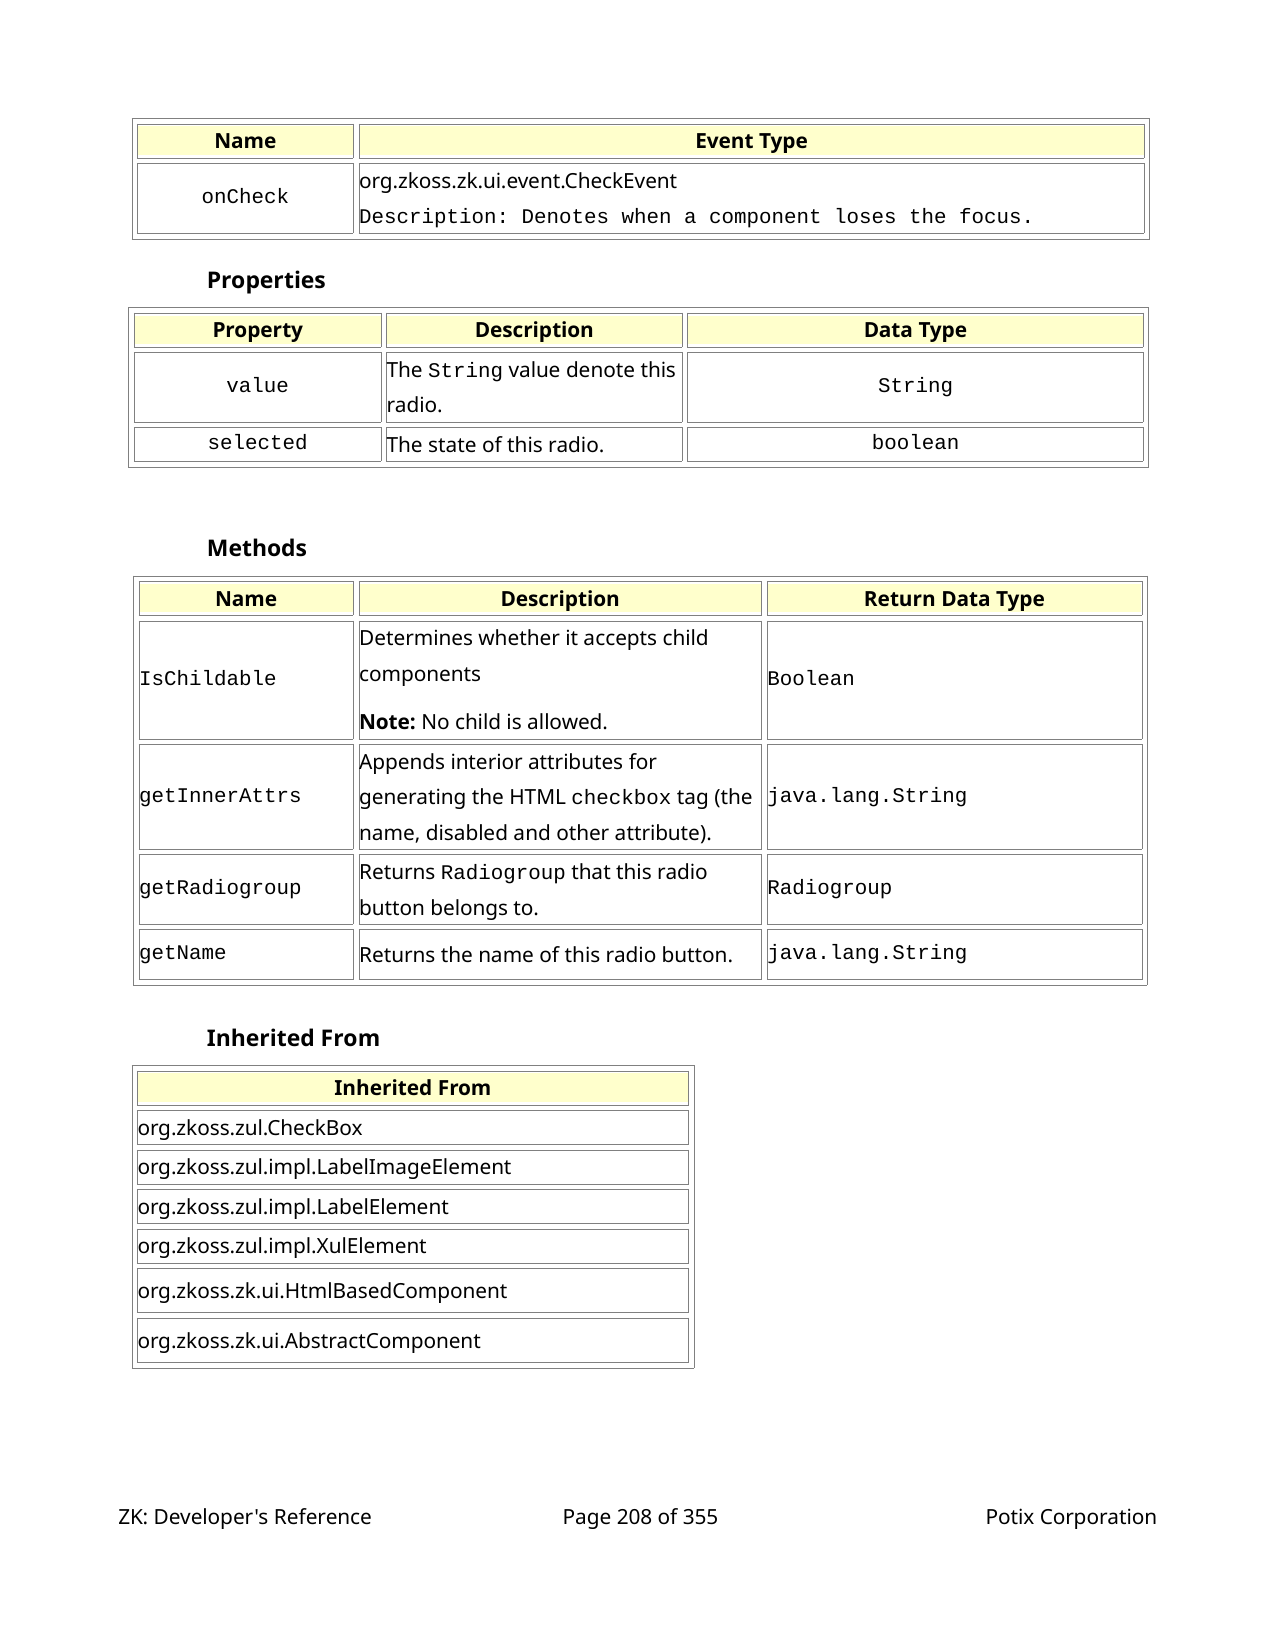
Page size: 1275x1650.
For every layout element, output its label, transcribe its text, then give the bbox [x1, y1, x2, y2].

table_cell Returns Radiogroup that this radio button belongs to. [356, 849, 764, 924]
table_header Return Data Type [764, 577, 1144, 615]
subtitle Properties [207, 263, 1157, 295]
table_cell org.zkoss.zk.ui.AbstractComponent [134, 1312, 691, 1362]
table_cell The state of this radio. [384, 422, 685, 461]
table_header Event Type [356, 119, 1147, 158]
table_cell java.lang.String [764, 739, 1144, 849]
subtitle Methods [207, 532, 1157, 563]
table_cell Appends interior attributes for generating the HTML checkbox tag (the name, disabled and other attribute). [356, 739, 764, 849]
table_header Data Type [685, 308, 1146, 347]
table_cell boolean [685, 422, 1146, 461]
table_cell getRadiogroup [136, 849, 356, 924]
table_cell onCheck [134, 158, 356, 233]
table_cell java.lang.String [764, 924, 1144, 979]
table_cell value [131, 347, 383, 422]
table_cell IsChildable [136, 615, 356, 739]
table_cell org.zkoss.zk.ui.event.CheckEvent Description: Denotes when a component loses the focus. [356, 158, 1147, 233]
table_header Property [131, 308, 383, 347]
table_cell org.zkoss.zul.CheckBox [134, 1105, 691, 1144]
table_cell selected [131, 422, 383, 461]
table_cell getName [136, 924, 356, 979]
table_header Inherited From [134, 1066, 691, 1104]
table_header Name [134, 119, 356, 158]
subtitle Inherited From [207, 1021, 1157, 1053]
table_cell getInnerAttrs [136, 739, 356, 849]
table_cell Returns the name of this radio button. [356, 924, 764, 979]
table_header Description [384, 308, 685, 347]
table_cell org.zkoss.zk.ui.HtmlBasedComponent [134, 1263, 691, 1312]
table_cell Boolean [764, 615, 1144, 739]
table_cell org.zkoss.zul.impl.LabelImageElement [134, 1144, 691, 1183]
table_cell org.zkoss.zul.impl.XulElement [134, 1223, 691, 1262]
table_header Description [356, 577, 764, 615]
table_cell String [685, 347, 1146, 422]
table_cell Radiogroup [764, 849, 1144, 924]
table_cell Determines whether it accepts child components Note: No child is allowed. [356, 615, 764, 739]
table_header Name [136, 577, 356, 615]
table_cell The String value denote this radio. [384, 347, 685, 422]
table_cell org.zkoss.zul.impl.LabelElement [134, 1184, 691, 1223]
